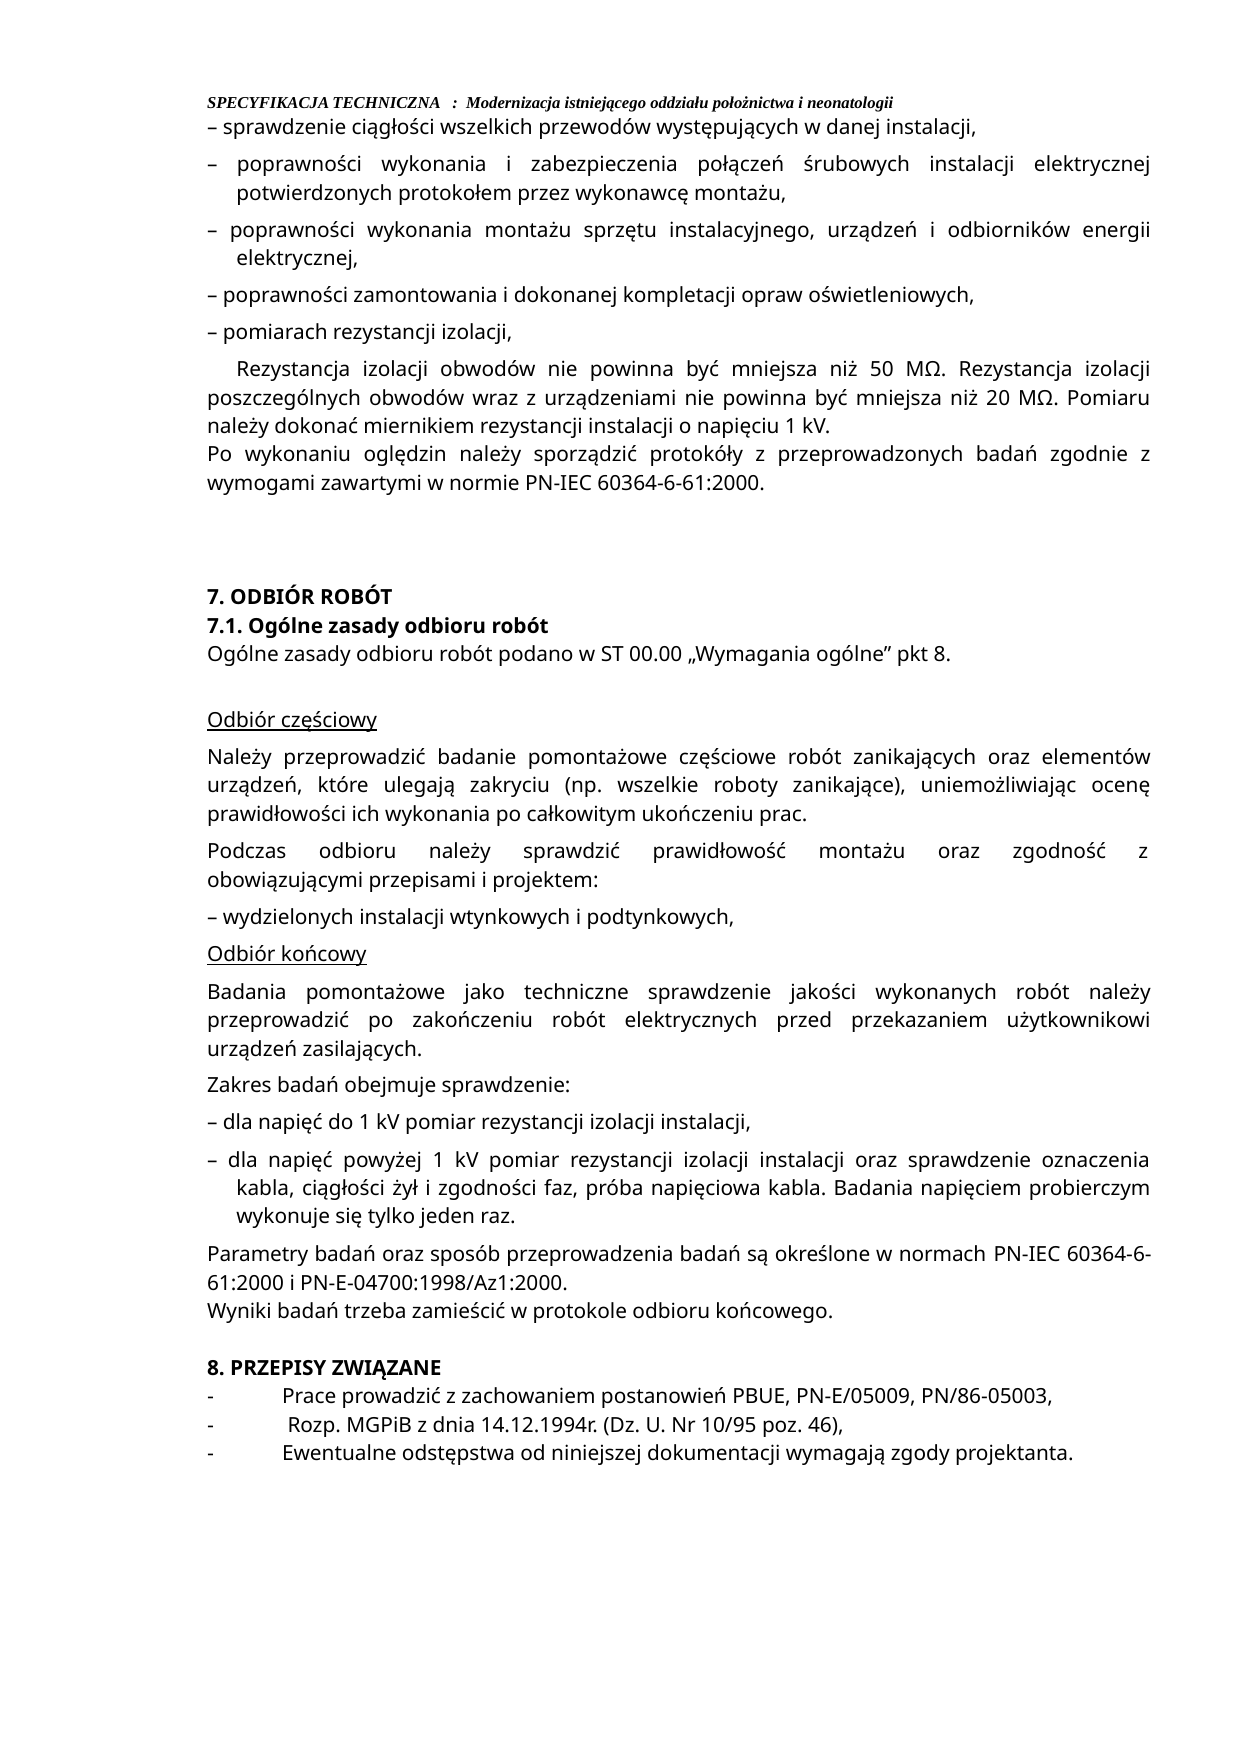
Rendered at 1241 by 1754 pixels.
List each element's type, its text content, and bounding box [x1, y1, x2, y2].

text Odbiór końcowy [207, 939, 1151, 968]
text – poprawności zamontowania i dokonanej kompletacji opraw oświetleniowych, [207, 280, 1151, 308]
text – poprawności wykonania i zabezpieczenia połączeń śrubowych instalacji elektrycznej potwierdzonych protokołem przez wykonawcę montażu, [207, 149, 1151, 206]
text Rezystancja izolacji obwodów nie powinna być mniejsza niż 50 MΩ. Rezystancja izolacji poszczególnych obwodów wraz z urządzeniami nie powinna być mniejsza niż 20 MΩ. Pomiaru należy dokonać miernikiem rezystancji instalacji o napięciu 1 kV. [207, 354, 1151, 439]
text – sprawdzenie ciągłości wszelkich przewodów występujących w danej instalacji, [207, 112, 1151, 141]
text – dla napięć powyżej 1 kV pomiar rezystancji izolacji instalacji oraz sprawdzenie oznaczenia kabla, ciągłości żył i zgodności faz, próba napięciowa kabla. Badania napięciem probierczym wykonuje się tylko jeden raz. [207, 1145, 1151, 1230]
text – poprawności wykonania montażu sprzętu instalacyjnego, urządzeń i odbiorników energii elektrycznej, [207, 215, 1151, 272]
text – wydzielonych instalacji wtynkowych i podtynkowych, [207, 902, 1151, 931]
text Badania pomontażowe jako techniczne sprawdzenie jakości wykonanych robót należy przeprowadzić po zakończeniu robót elektrycznych przed przekazaniem użytkownikowi urządzeń zasilających. [207, 977, 1151, 1062]
text Parametry badań oraz sposób przeprowadzenia badań są określone w normach PN-IEC 60364-6-61:2000 i PN-E-04700:1998/Az1:2000. [207, 1239, 1151, 1296]
list Ewentualne odstępstwa od niniejszej dokumentacji wymagają zgody projektanta. [207, 1438, 1151, 1467]
text Należy przeprowadzić badanie pomontażowe częściowe robót zanikających oraz elementów urządzeń, które ulegają zakryciu (np. wszelkie roboty zanikające), uniemożliwiając ocenę prawidłowości ich wykonania po całkowitym ukończeniu prac. [207, 742, 1151, 827]
subtitle 7.1. Ogólne zasady odbioru robót [207, 611, 1151, 639]
text Podczas odbioru należy sprawdzić prawidłowość montażu oraz zgodność z obowiązującymi przepisami i projektem: [207, 836, 1151, 893]
text Odbiór częściowy [207, 705, 1151, 733]
text – dla napięć do 1 kV pomiar rezystancji izolacji instalacji, [207, 1107, 1151, 1136]
list Prace prowadzić z zachowaniem postanowień PBUE, PN-E/05009, PN/86-05003, [207, 1382, 1151, 1410]
text Zakres badań obejmuje sprawdzenie: [207, 1070, 1151, 1099]
text Ogólne zasady odbioru robót podano w ST 00.00 „Wymagania ogólne” pkt 8. [207, 639, 1151, 668]
text – pomiarach rezystancji izolacji, [207, 317, 1151, 345]
list Rozp. MGPiB z dnia 14.12.1994r. (Dz. U. Nr 10/95 poz. 46), [207, 1410, 1151, 1438]
text Po wykonaniu oględzin należy sporządzić protokóły z przeprowadzonych badań zgodnie z wymogami zawartymi w normie PN-IEC 60364-6-61:2000. [207, 439, 1151, 496]
text 8. PRZEPISY ZWIĄZANE [207, 1353, 1151, 1382]
subtitle 7. ODBIÓR ROBÓT [207, 582, 1151, 611]
text Wyniki badań trzeba zamieścić w protokole odbioru końcowego. [207, 1296, 1151, 1325]
